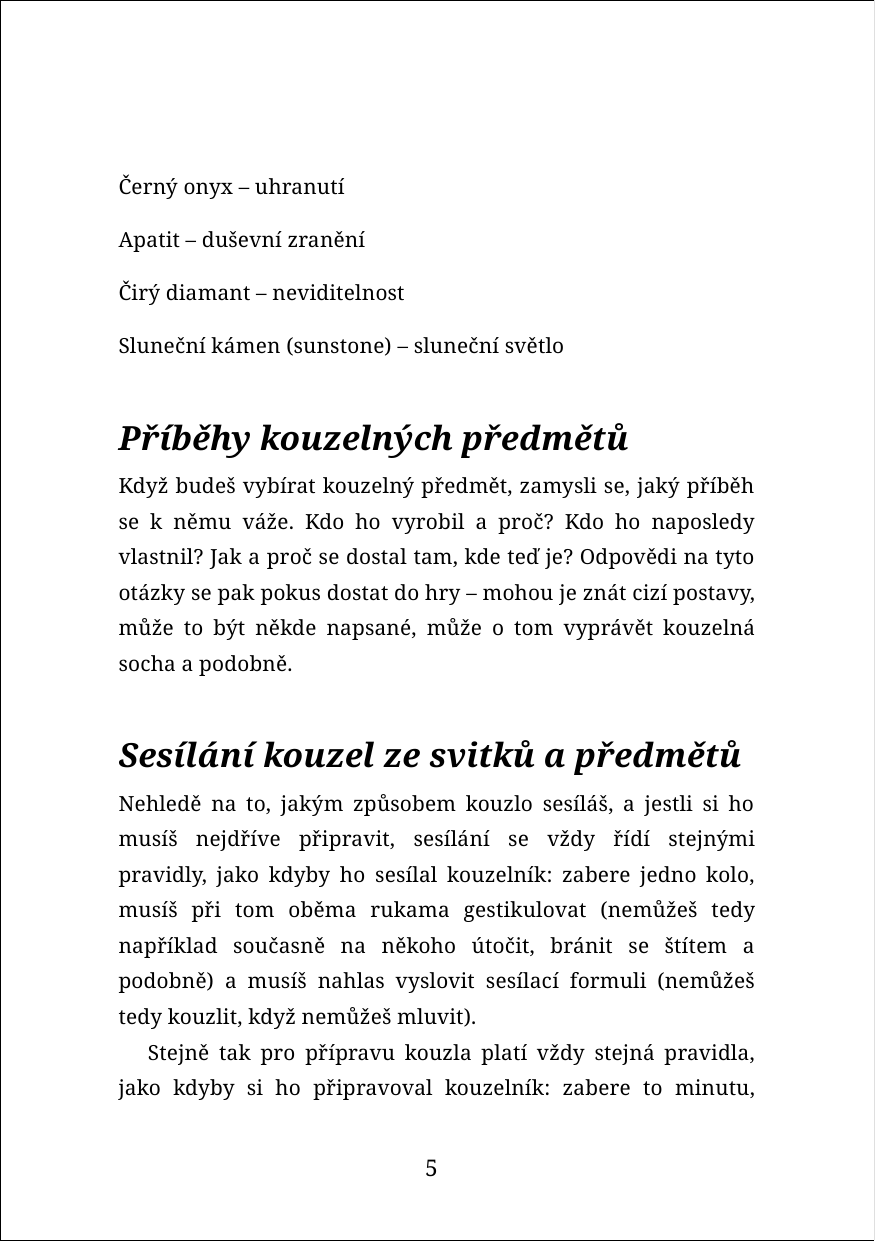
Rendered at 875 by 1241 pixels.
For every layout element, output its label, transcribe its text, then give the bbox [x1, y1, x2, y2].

subtitle Sesílání kouzel ze svitků a předmětů [118, 732, 756, 777]
subtitle Příběhy kouzelných předmětů [118, 414, 756, 460]
text Nehledě na to, jakým způsobem kouzlo sesíláš, a jestli si ho musíš nejdříve připravit, sesílání se vždy řídí stejnými pravidly, jako kdyby ho sesílal kouzelník: zabere jedno kolo, musíš při tom oběma rukama gestikulovat (nemůžeš tedy například současně na někoho útočit, bránit se štítem a podobně) a musíš nahlas vyslovit sesílací formuli (nemůžeš tedy kouzlit, když nemůžeš mluvit). Stejně tak pro přípravu kouzla platí vždy stejná pravidla, jako kdyby si ho připravoval kouzelník: zabere to minutu, [118, 789, 756, 1102]
text Apatit – duševní zranění [118, 225, 756, 253]
text Čirý diamant – neviditelnost [118, 278, 756, 307]
text Černý onyx – uhranutí [118, 172, 756, 200]
text Když budeš vybírat kouzelný předmět, zamysli se, jaký příběh se k němu váže. Kdo ho vyrobil a proč? Kdo ho naposledy vlastnil? Jak a proč se dostal tam, kde teď je? Odpovědi na tyto otázky se pak pokus dostat do hry – mohou je znát cizí postavy, může to být někde napsané, může o tom vyprávět kouzelná socha a podobně. [118, 471, 756, 677]
text Sluneční kámen (sunstone) – sluneční světlo [118, 331, 756, 360]
